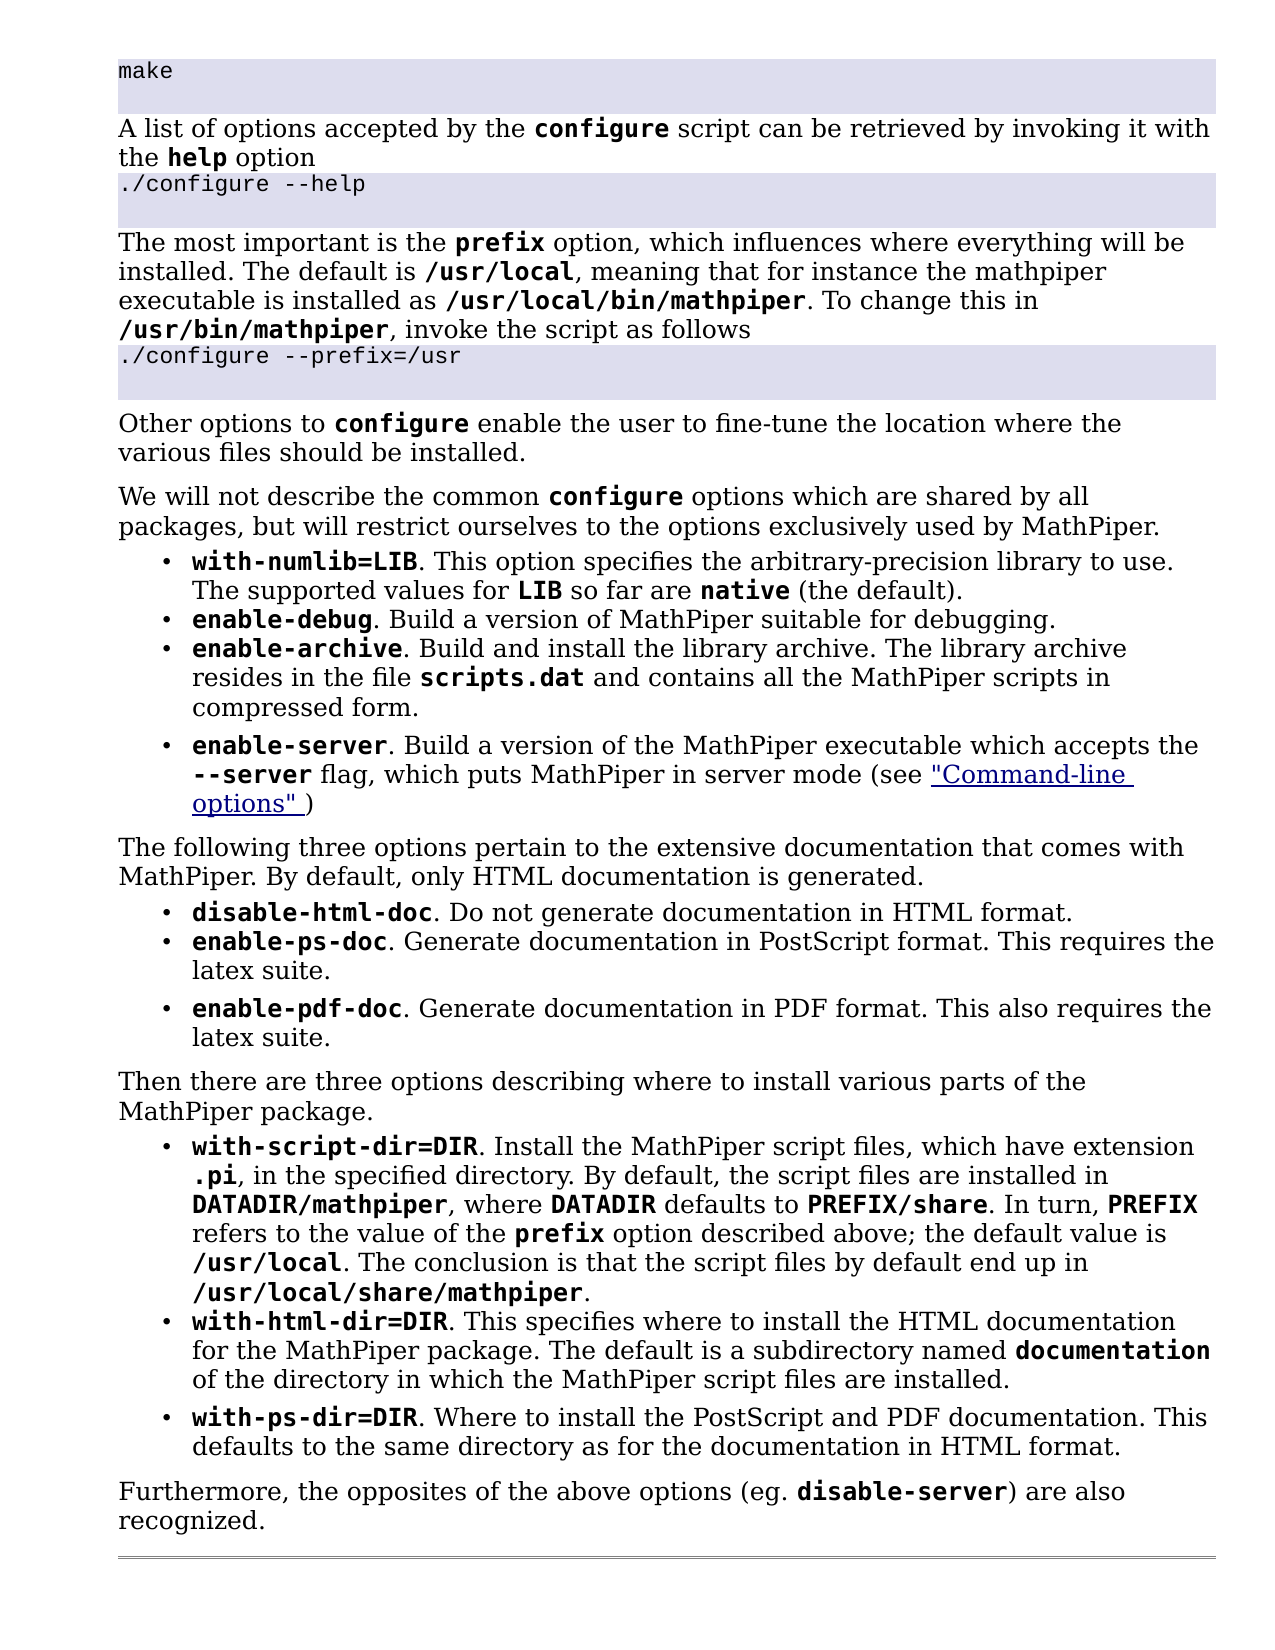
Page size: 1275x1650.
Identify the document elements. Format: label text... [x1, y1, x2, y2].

text The most important is the prefix option, which influences where everything will be installed. The default is /usr/local, meaning that for instance the mathpiper executable is installed as /usr/local/bin/mathpiper. To change this in /usr/bin/mathpiper, invoke the script as follows [118, 228, 1216, 345]
text Other options to configure enable the user to fine-tune the location where the various files should be installed. [118, 409, 1216, 468]
list enable-archive. Build and install the library archive. The library archive resides in the file scripts.dat and contains all the MathPiper scripts in compressed form. [162, 634, 1216, 722]
text Then there are three options describing where to install various parts of the MathPiper package. [118, 1068, 1216, 1126]
list with-ps-dir=DIR. Where to install the PostScript and PDF documentation. This defaults to the same directory as for the documentation in HTML format. [162, 1403, 1216, 1462]
text We will not describe the common configure options which are shared by all packages, but will restrict ourselves to the options exclusively used by MathPiper. [118, 483, 1216, 541]
table_header make [118, 59, 1216, 114]
text The following three options pertain to the extensive documentation that comes with MathPiper. By default, only HTML documentation is generated. [118, 833, 1216, 892]
list disable-html-doc. Do not generate documentation in HTML format. [162, 898, 1216, 927]
text Furthermore, the opposites of the above options (eg. disable-server) are also recognized. [118, 1477, 1216, 1535]
text A list of options accepted by the configure script can be retrieved by invoking it with the help option [118, 114, 1216, 173]
list enable-pdf-doc. Generate documentation in PDF format. This also requires the latex suite. [162, 994, 1216, 1053]
list with-numlib=LIB. This option specifies the arbitrary-precision library to use. The supported values for LIB so far are native (the default). [162, 547, 1216, 605]
list enable-ps-doc. Generate documentation in PostScript format. This requires the latex suite. [162, 927, 1216, 985]
table_header ./configure --prefix=/usr [118, 345, 1216, 400]
list with-script-dir=DIR. Install the MathPiper script files, which have extension .pi, in the specified directory. By default, the script files are installed in DATADIR/mathpiper, where DATADIR defaults to PREFIX/share. In turn, PREFIX refers to the value of the prefix option described above; the default value is /usr/local. The conclusion is that the script files by default end up in /usr/local/share/mathpiper. [162, 1132, 1216, 1307]
list enable-server. Build a version of the MathPiper executable which accepts the --server flag, which puts MathPiper in server mode (see "Command-line options" ) [162, 731, 1216, 818]
table_header ./configure --help [118, 173, 1216, 228]
list enable-debug. Build a version of MathPiper suitable for debugging. [162, 605, 1216, 634]
list with-html-dir=DIR. This specifies where to install the HTML documentation for the MathPiper package. The default is a subdirectory named documentation of the directory in which the MathPiper script files are installed. [162, 1307, 1216, 1394]
